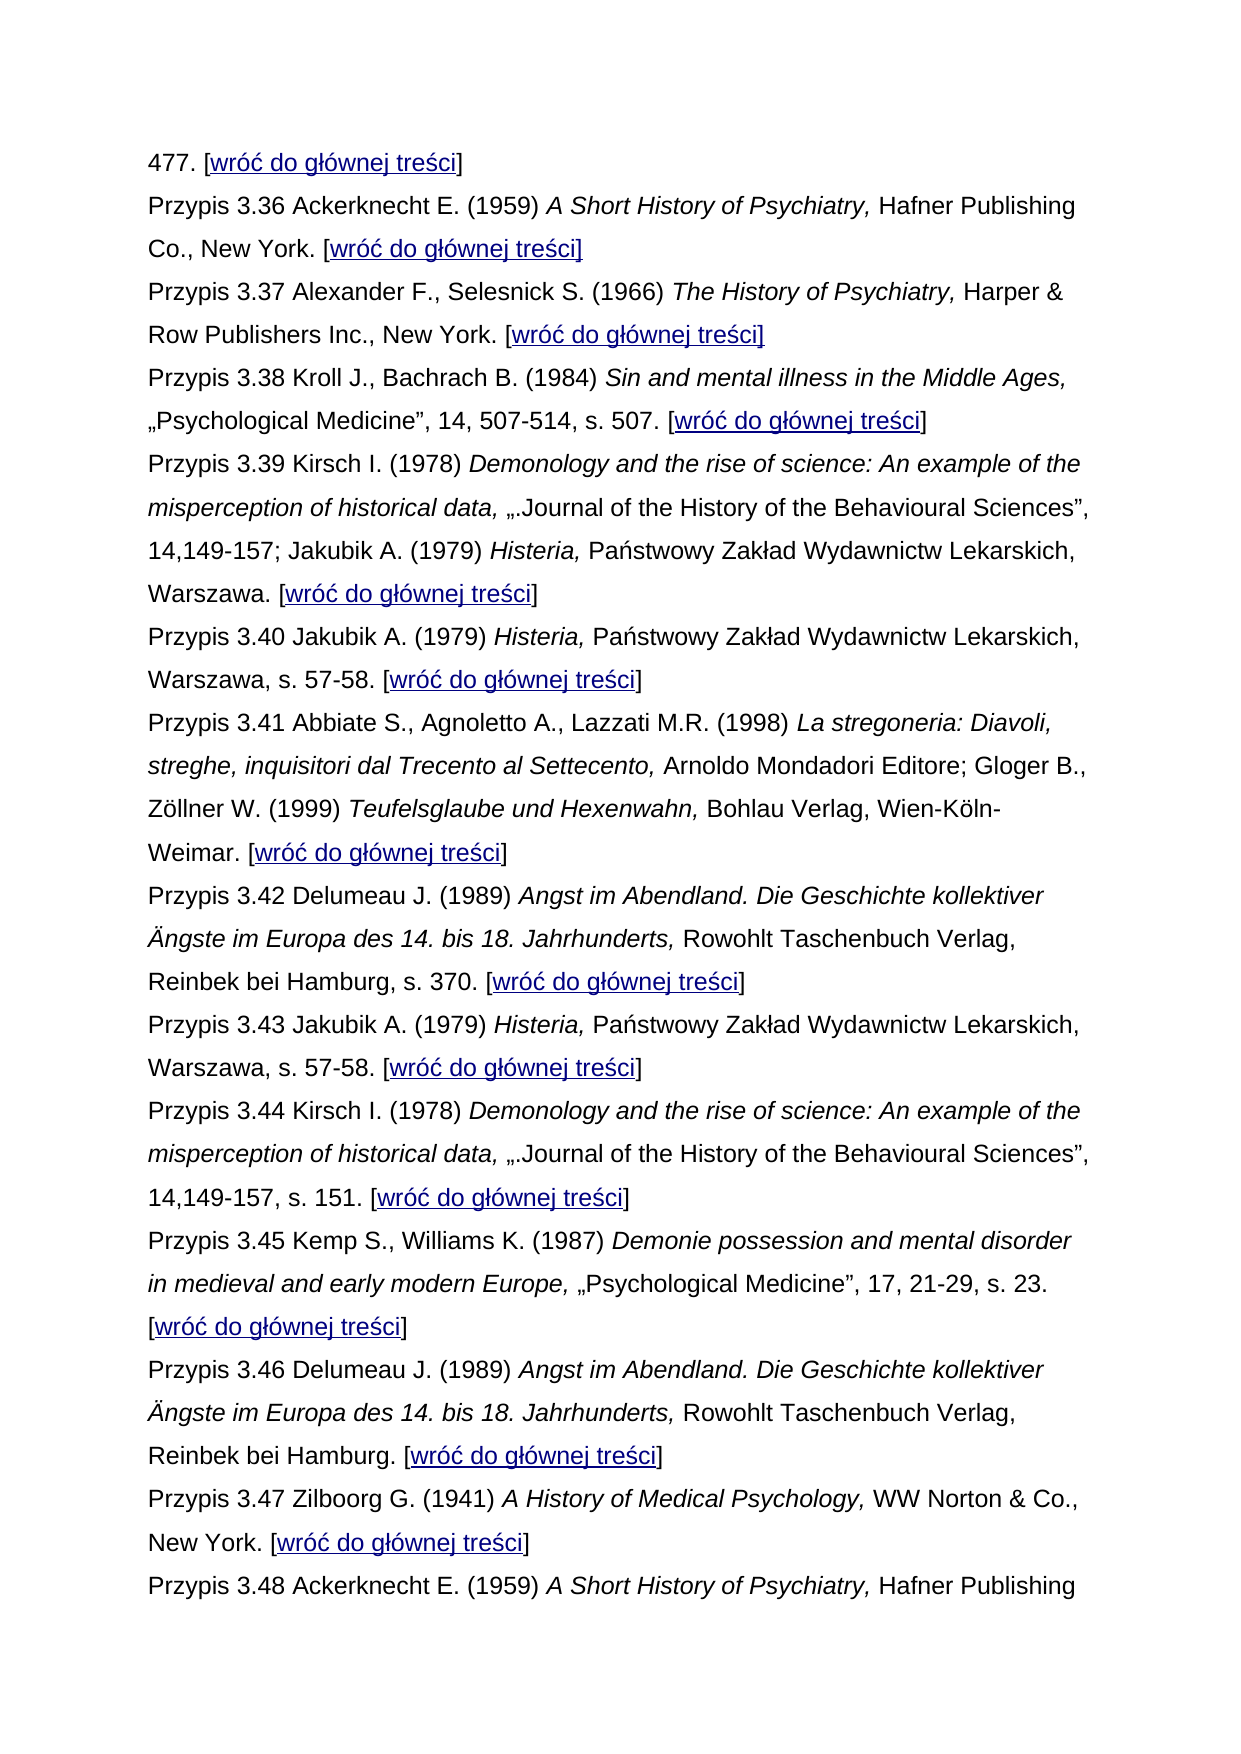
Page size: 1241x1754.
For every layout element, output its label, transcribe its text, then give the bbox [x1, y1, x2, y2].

text Przypis 3.43 Jakubik A. (1979) Histeria, Państwowy Zakład Wydawnictw Lekarskich, Warszawa, s. 57-58. [wróć do głównej treści] [148, 1010, 1093, 1082]
text Przypis 3.38 Kroll J., Bachrach B. (1984) Sin and mental illness in the Middle Ages, „Psychological Medicine”, 14, 507-514, s. 507. [wróć do głównej treści] [148, 363, 1093, 435]
text 477. [wróć do głównej treści] [148, 148, 1093, 176]
text Przypis 3.44 Kirsch I. (1978) Demonology and the rise of science: An example of the misperception of historical data, „.Journal of the History of the Behavioural Sciences”, 14,149-157, s. 151. [wróć do głównej treści] [148, 1096, 1093, 1211]
text Przypis 3.47 Zilboorg G. (1941) A History of Medical Psychology, WW Norton & Co., New York. [wróć do głównej treści] [148, 1484, 1093, 1556]
text Przypis 3.41 Abbiate S., Agnoletto A., Lazzati M.R. (1998) La stregoneria: Diavoli, streghe, inquisitori dal Trecento al Settecento, Arnoldo Mondadori Editore; Gloger B., Zöllner W. (1999) Teufelsglaube und Hexenwahn, Bohlau Verlag, Wien-Köln-Weimar. [wróć do głównej treści] [148, 708, 1093, 866]
text Przypis 3.48 Ackerknecht E. (1959) A Short History of Psychiatry, Hafner Publishing [148, 1571, 1093, 1599]
text Przypis 3.46 Delumeau J. (1989) Angst im Abendland. Die Geschichte kollektiver Ängste im Europa des 14. bis 18. Jahrhunderts, Rowohlt Taschenbuch Verlag, Reinbek bei Hamburg. [wróć do głównej treści] [148, 1355, 1093, 1470]
text Przypis 3.42 Delumeau J. (1989) Angst im Abendland. Die Geschichte kollektiver Ängste im Europa des 14. bis 18. Jahrhunderts, Rowohlt Taschenbuch Verlag, Reinbek bei Hamburg, s. 370. [wróć do głównej treści] [148, 881, 1093, 996]
text Przypis 3.39 Kirsch I. (1978) Demonology and the rise of science: An example of the misperception of historical data, „.Journal of the History of the Behavioural Sciences”, 14,149-157; Jakubik A. (1979) Histeria, Państwowy Zakład Wydawnictw Lekarskich, Warszawa. [wróć do głównej treści] [148, 449, 1093, 608]
text Przypis 3.45 Kemp S., Williams K. (1987) Demonie possession and mental disorder in medieval and early modern Europe, „Psychological Medicine”, 17, 21-29, s. 23. [wróć do głównej treści] [148, 1226, 1093, 1341]
text Przypis 3.37 Alexander F., Selesnick S. (1966) The History of Psychiatry, Harper & Row Publishers Inc., New York. [wróć do głównej treści] [148, 277, 1093, 349]
text Przypis 3.40 Jakubik A. (1979) Histeria, Państwowy Zakład Wydawnictw Lekarskich, Warszawa, s. 57-58. [wróć do głównej treści] [148, 622, 1093, 694]
text Przypis 3.36 Ackerknecht E. (1959) A Short History of Psychiatry, Hafner Publishing Co., New York. [wróć do głównej treści] [148, 191, 1093, 263]
